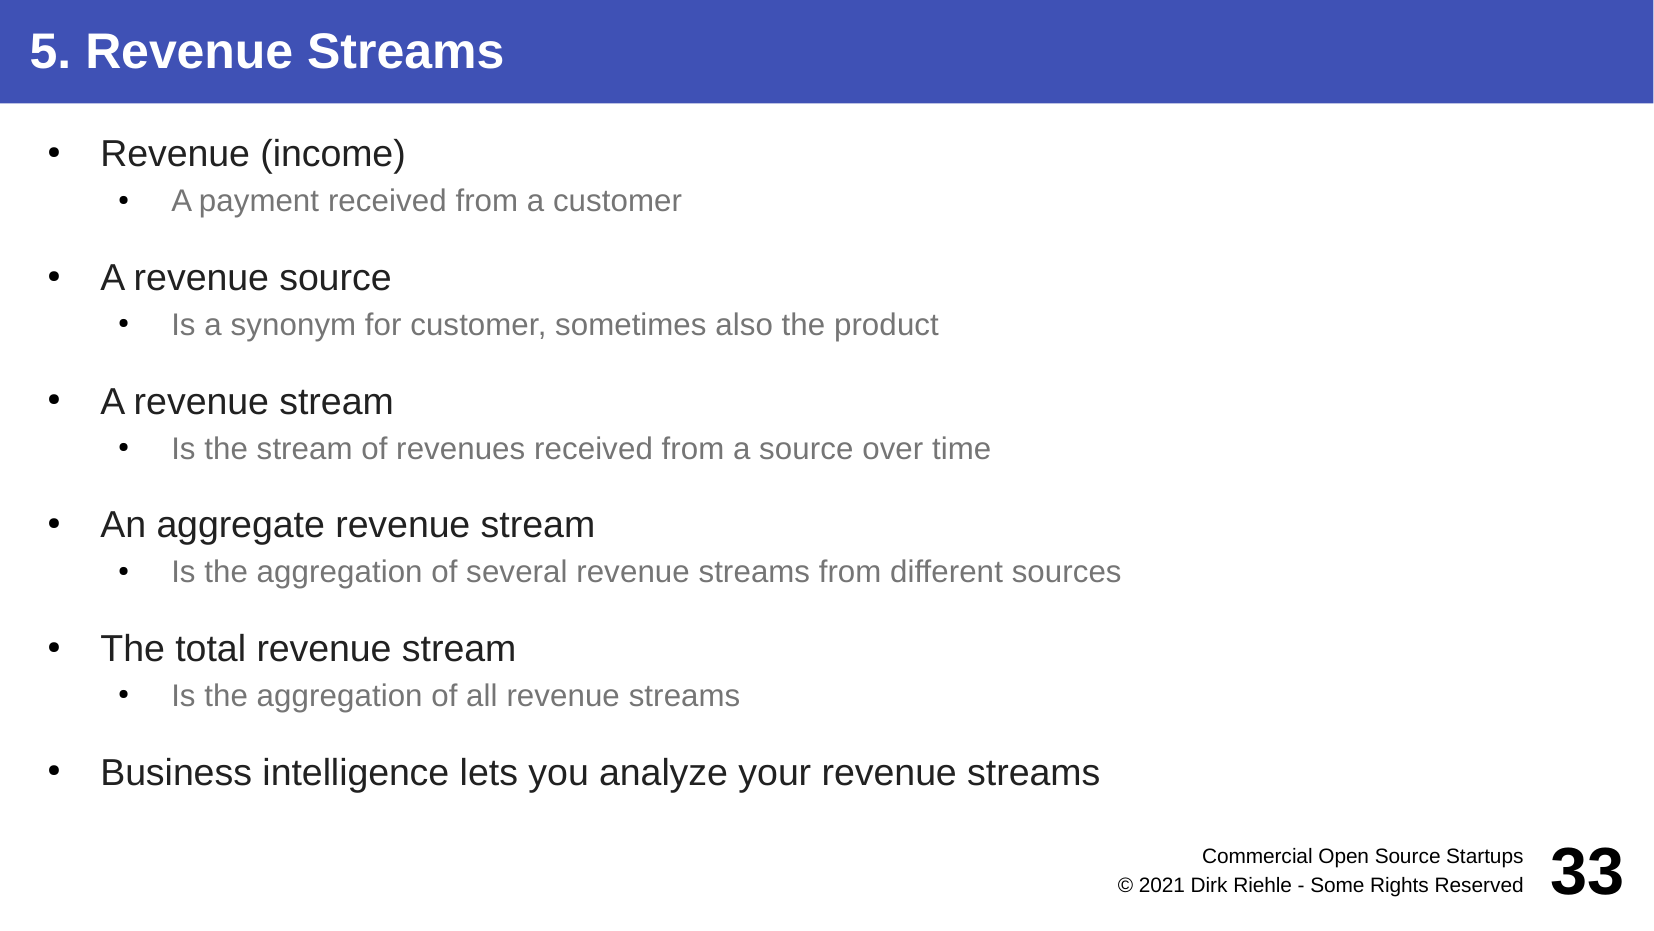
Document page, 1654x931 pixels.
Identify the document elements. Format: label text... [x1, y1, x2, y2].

list Revenue (income) A payment received from a customer A revenue source Is a synonym for customer, sometimes also the product A revenue stream Is the stream of revenues received from a source over time An aggregate revenue stream Is the aggregation of several revenue streams from different sources The total revenue stream Is the aggregation of all revenue streams Business intelligence lets you analyze your revenue streams [29, 132, 1625, 813]
title 5. Revenue Streams [0, 0, 1654, 104]
